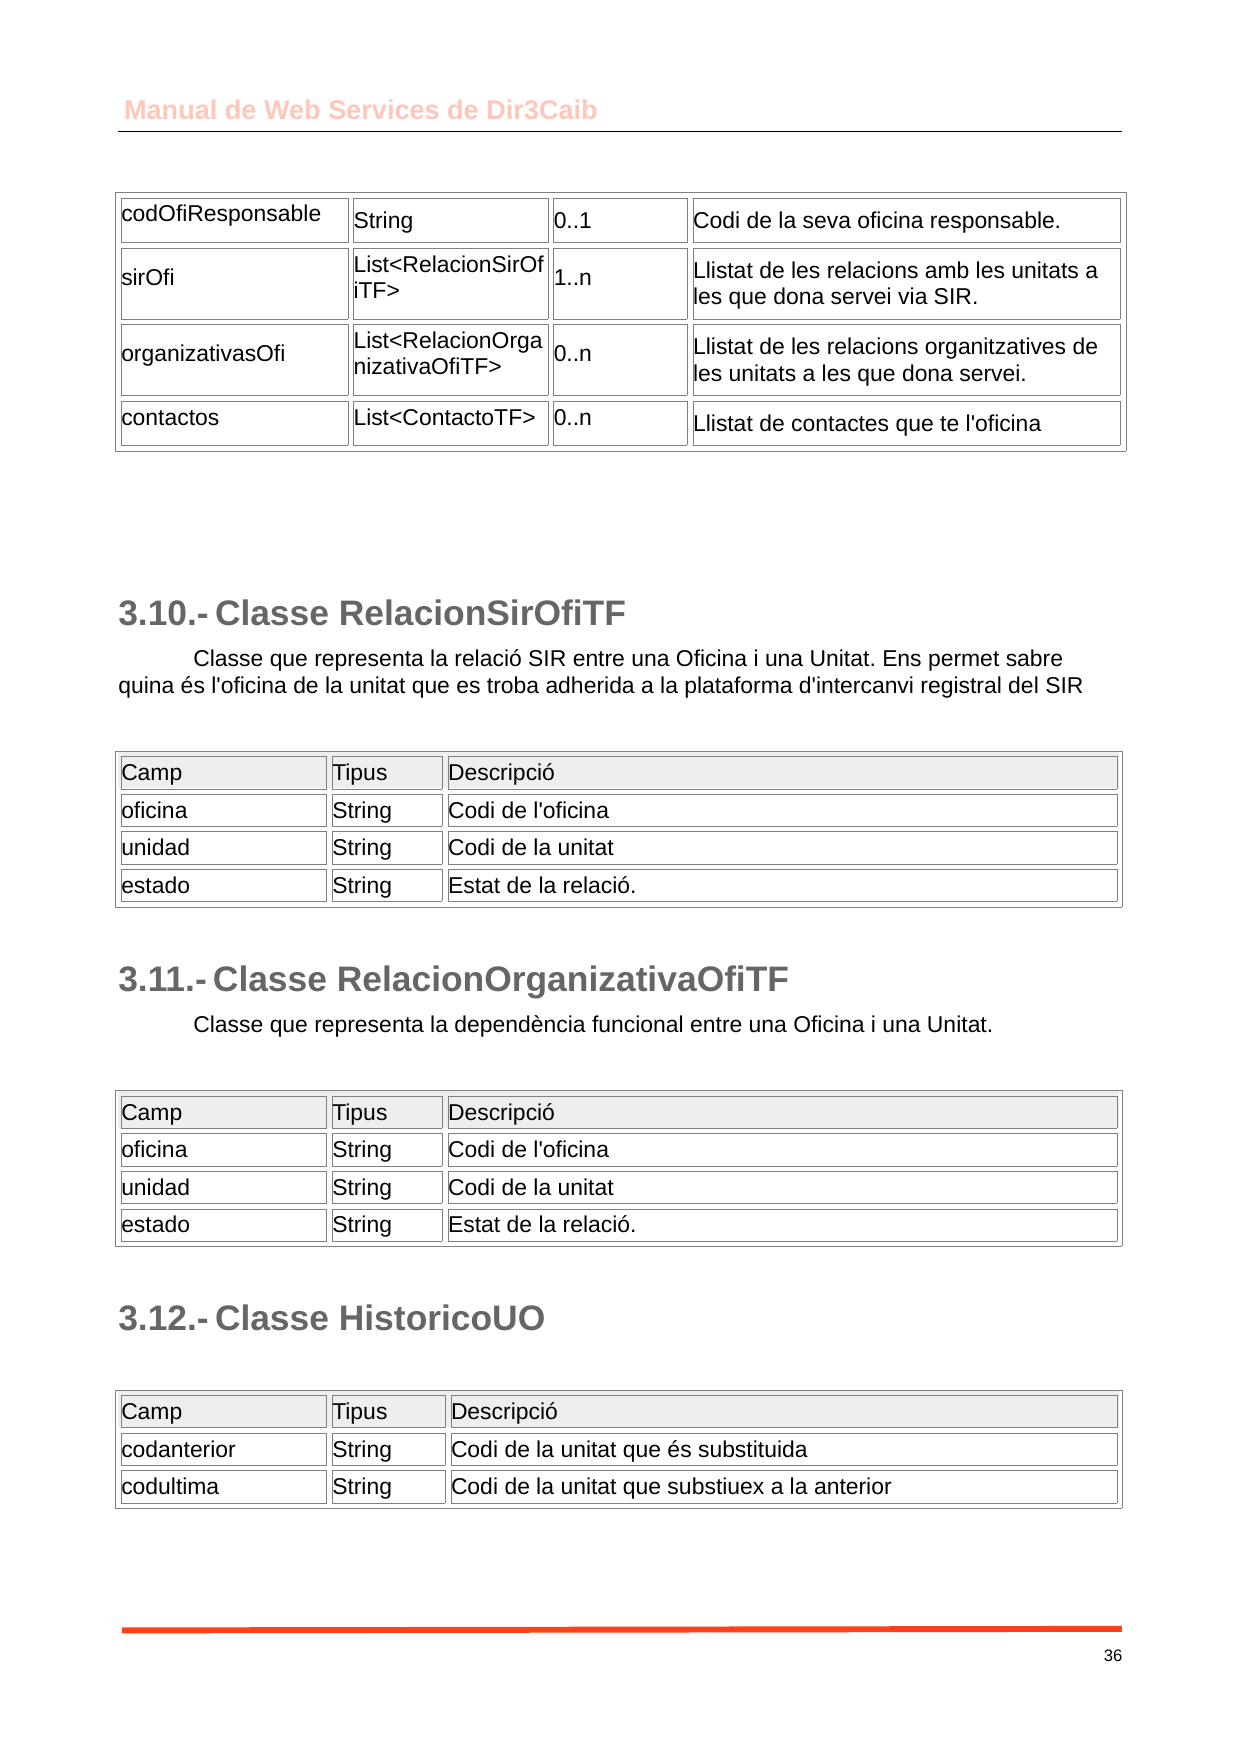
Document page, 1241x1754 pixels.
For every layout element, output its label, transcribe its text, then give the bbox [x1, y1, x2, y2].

subtitle Classe RelacionSirOfiTF [118, 592, 1122, 633]
subtitle Classe RelacionOrganizativaOfiTF [118, 958, 1122, 999]
subtitle Classe HistoricoUO [118, 1297, 1122, 1338]
table_cell Codi de l'oficina [445, 1128, 1119, 1166]
table_cell Codi de l'oficina [445, 789, 1119, 826]
table_cell codultima [118, 1465, 329, 1502]
table_cell Estat de la relació. [445, 864, 1119, 901]
table_cell String [329, 1465, 448, 1502]
table_cell Codi de la unitat [445, 826, 1119, 864]
table_cell organizativasOfi [118, 319, 350, 395]
table_cell oficina [118, 1128, 329, 1166]
table_cell oficina [118, 789, 329, 826]
table_cell codanterior [118, 1427, 329, 1465]
table_cell String [329, 1128, 445, 1166]
table_cell Llistat de contactes que te l'oficina [690, 395, 1123, 445]
table_cell String [329, 864, 445, 901]
table_cell List<RelacionSirOfiTF> [350, 242, 551, 319]
table_header Tipus [329, 752, 445, 788]
table_header Descripció [445, 752, 1119, 788]
table_cell 1..n [551, 242, 690, 319]
table_header Tipus [329, 1091, 445, 1128]
table_cell List<ContactoTF> [350, 395, 551, 445]
table_header Camp [118, 752, 329, 788]
table_cell 0..n [551, 319, 690, 395]
table_cell contactos [118, 395, 350, 445]
table_cell String [350, 193, 551, 242]
table_cell String [329, 1203, 445, 1241]
table_header Camp [118, 1091, 329, 1128]
table_cell Llistat de les relacions organitzatives de les unitats a les que dona servei. [690, 319, 1123, 395]
table_cell Estat de la relació. [445, 1203, 1119, 1241]
table_cell sirOfi [118, 242, 350, 319]
table_cell estado [118, 864, 329, 901]
table_cell Codi de la unitat que substiuex a la anterior [448, 1465, 1119, 1502]
text Classe que representa la dependència funcional entre una Oficina i una Unitat. [118, 1011, 1122, 1038]
table_header Camp [118, 1391, 329, 1427]
table_cell Codi de la seva oficina responsable. [690, 193, 1123, 242]
table_cell String [329, 1166, 445, 1203]
table_cell unidad [118, 826, 329, 864]
table_cell String [329, 1427, 448, 1465]
table_header Tipus [329, 1391, 448, 1427]
table_cell String [329, 789, 445, 826]
table_cell codOfiResponsable [118, 193, 350, 242]
table_cell String [329, 826, 445, 864]
table_cell estado [118, 1203, 329, 1241]
table_header Descripció [445, 1091, 1119, 1128]
table_cell unidad [118, 1166, 329, 1203]
table_cell 0..n [551, 395, 690, 445]
table_header Descripció [448, 1391, 1119, 1427]
table_cell Codi de la unitat [445, 1166, 1119, 1203]
table_cell Codi de la unitat que és substituida [448, 1427, 1119, 1465]
table_cell Llistat de les relacions amb les unitats a les que dona servei via SIR. [690, 242, 1123, 319]
text Classe que representa la relació SIR entre una Oficina i una Unitat. Ens permet sabre quina és l'oficina de la unitat que es troba adherida a la plataforma d'intercanvi registral del SIR [118, 645, 1122, 698]
table_cell List<RelacionOrganizativaOfiTF> [350, 319, 551, 395]
table_cell 0..1 [551, 193, 690, 242]
